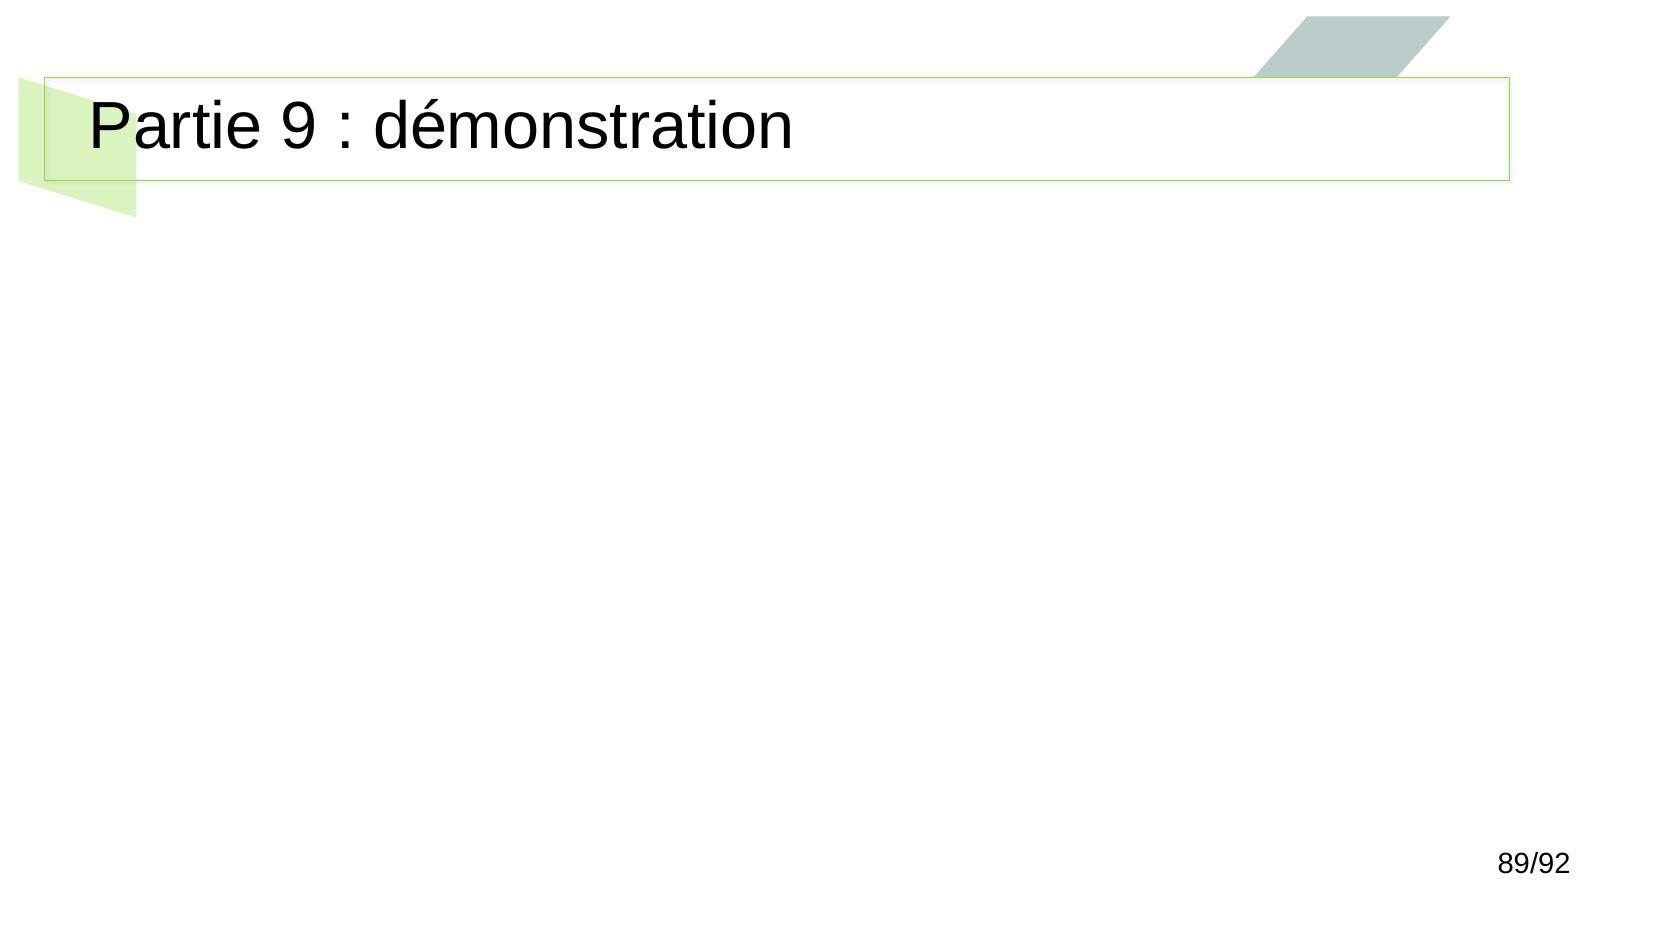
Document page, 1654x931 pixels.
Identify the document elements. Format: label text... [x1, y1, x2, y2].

title Partie 9 : démonstration [88, 73, 1506, 178]
